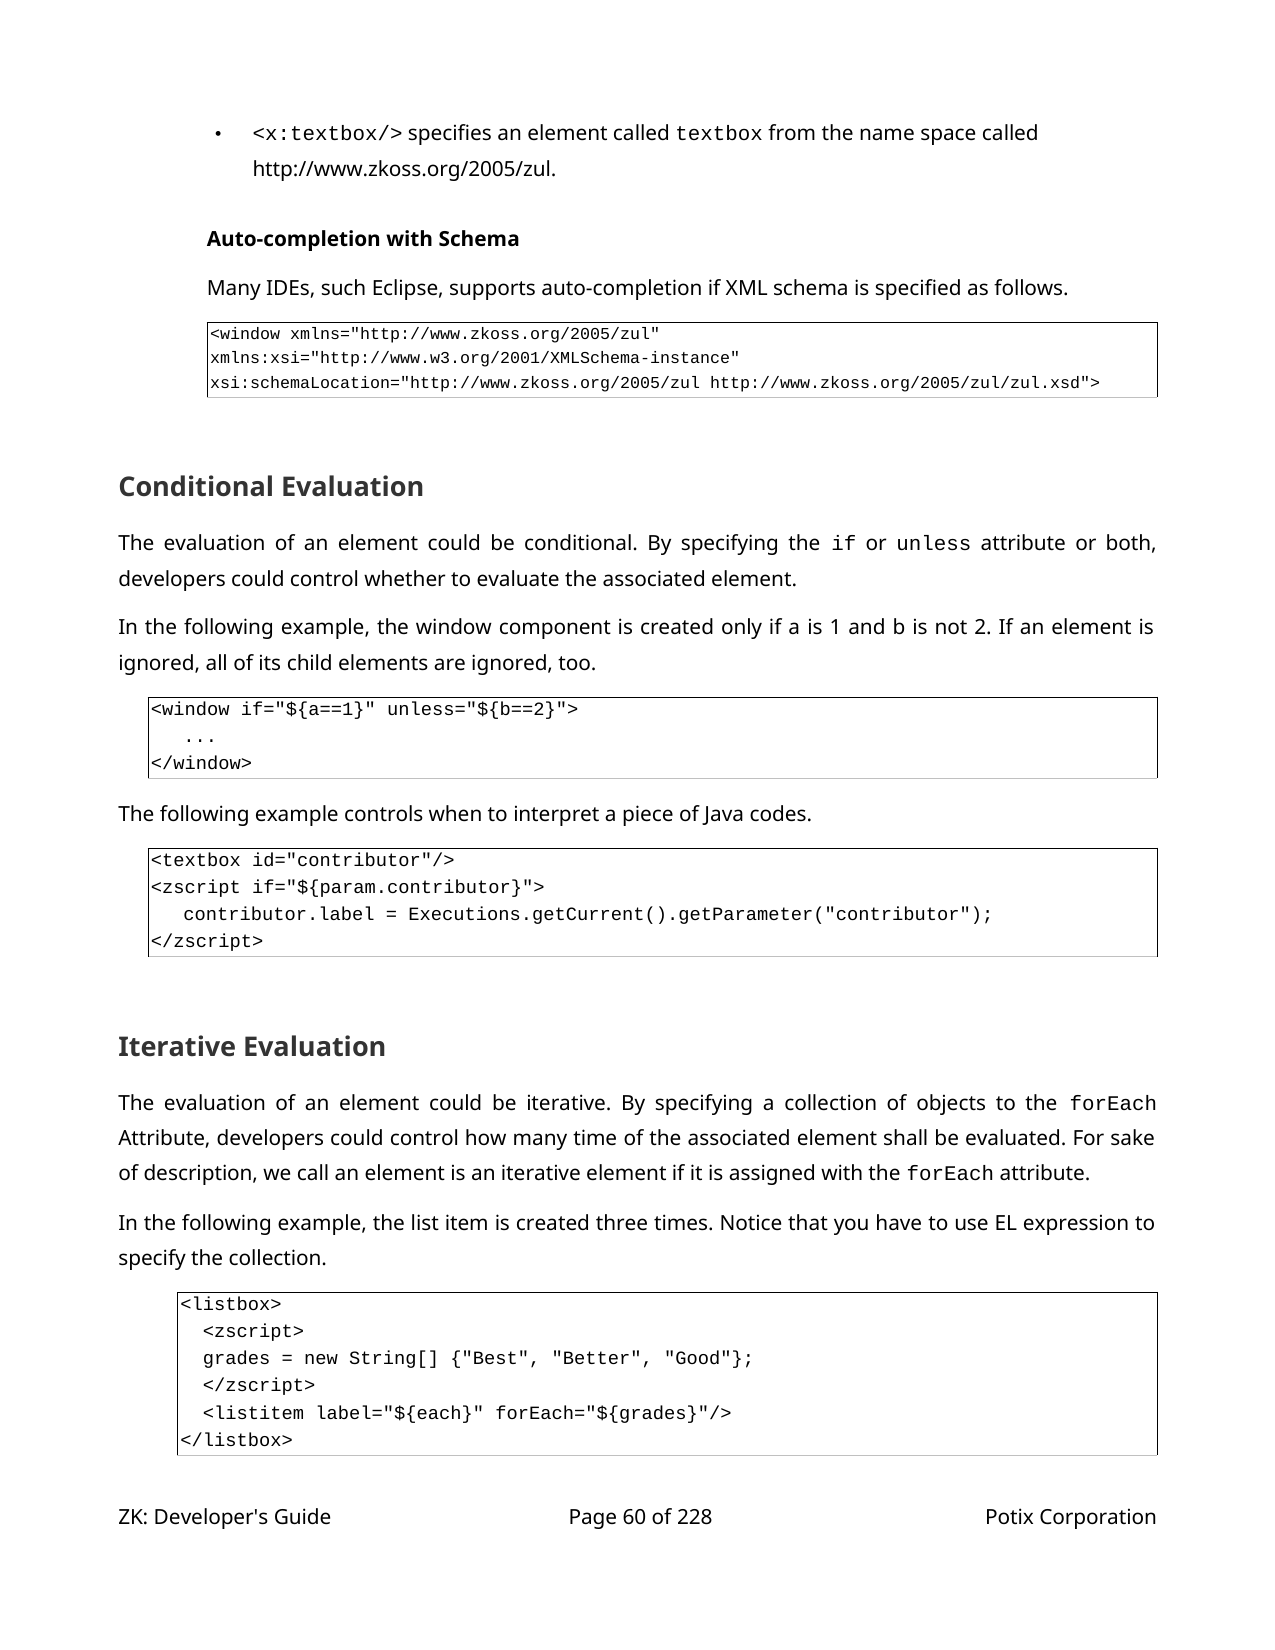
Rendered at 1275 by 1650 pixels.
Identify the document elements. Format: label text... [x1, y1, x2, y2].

text The following example controls when to interpret a piece of Java codes. [118, 799, 1157, 827]
text <listitem label="${each}" forEach="${grades}"/> [178, 1401, 1157, 1425]
text In the following example, the list item is created three times. Notice that you have to use EL expression to specify the collection. [118, 1208, 1157, 1271]
text Many IDEs, such Eclipse, supports auto-completion if XML schema is specified as follows. [207, 273, 1157, 301]
subtitle Conditional Evaluation [118, 468, 1157, 504]
text <zscript if="${param.contributor}"> [149, 875, 1157, 899]
text ... [149, 724, 1157, 748]
text </window> [149, 751, 1157, 778]
text contributor.label = Executions.getCurrent().getParameter("contributor"); [149, 902, 1157, 926]
text The evaluation of an element could be conditional. By specifying the if or unless attribute or both, developers could control whether to evaluate the associated element. [118, 528, 1157, 592]
text <listbox> [178, 1293, 1157, 1316]
subtitle Iterative Evaluation [118, 1027, 1157, 1064]
text </listbox> [178, 1428, 1157, 1455]
text grades = new String[] {"Best", "Better", "Good"}; [178, 1346, 1157, 1370]
text The evaluation of an element could be iterative. By specifying a collection of objects to the forEach Attribute, developers could control how many time of the associated element shall be evaluated. For sake of description, we call an element is an iterative element if it is assigned with the forEach attribute. [118, 1088, 1157, 1187]
text xsi:schemaLocation="http://www.zkoss.org/2005/zul http://www.zkoss.org/2005/zul/zul.xsd"> [208, 372, 1157, 397]
text </zscript> [149, 929, 1157, 956]
subtitle Auto-completion with Schema [207, 224, 1157, 253]
text <window xmlns="http://www.zkoss.org/2005/zul" [208, 323, 1157, 344]
text xmlns:xsi="http://www.w3.org/2001/XMLSchema-instance" [208, 347, 1157, 369]
text <window if="${a==1}" unless="${b==2}"> [149, 698, 1157, 721]
list <x:textbox/> specifies an element called textbox from the name space called http://www.zkoss.org/2005/zul. [215, 118, 1157, 182]
text <textbox id="contributor"/> [149, 849, 1157, 872]
text </zscript> [178, 1373, 1157, 1398]
text In the following example, the window component is created only if a is 1 and b is not 2. If an element is ignored, all of its child elements are ignored, too. [118, 612, 1157, 676]
text <zscript> [178, 1319, 1157, 1343]
